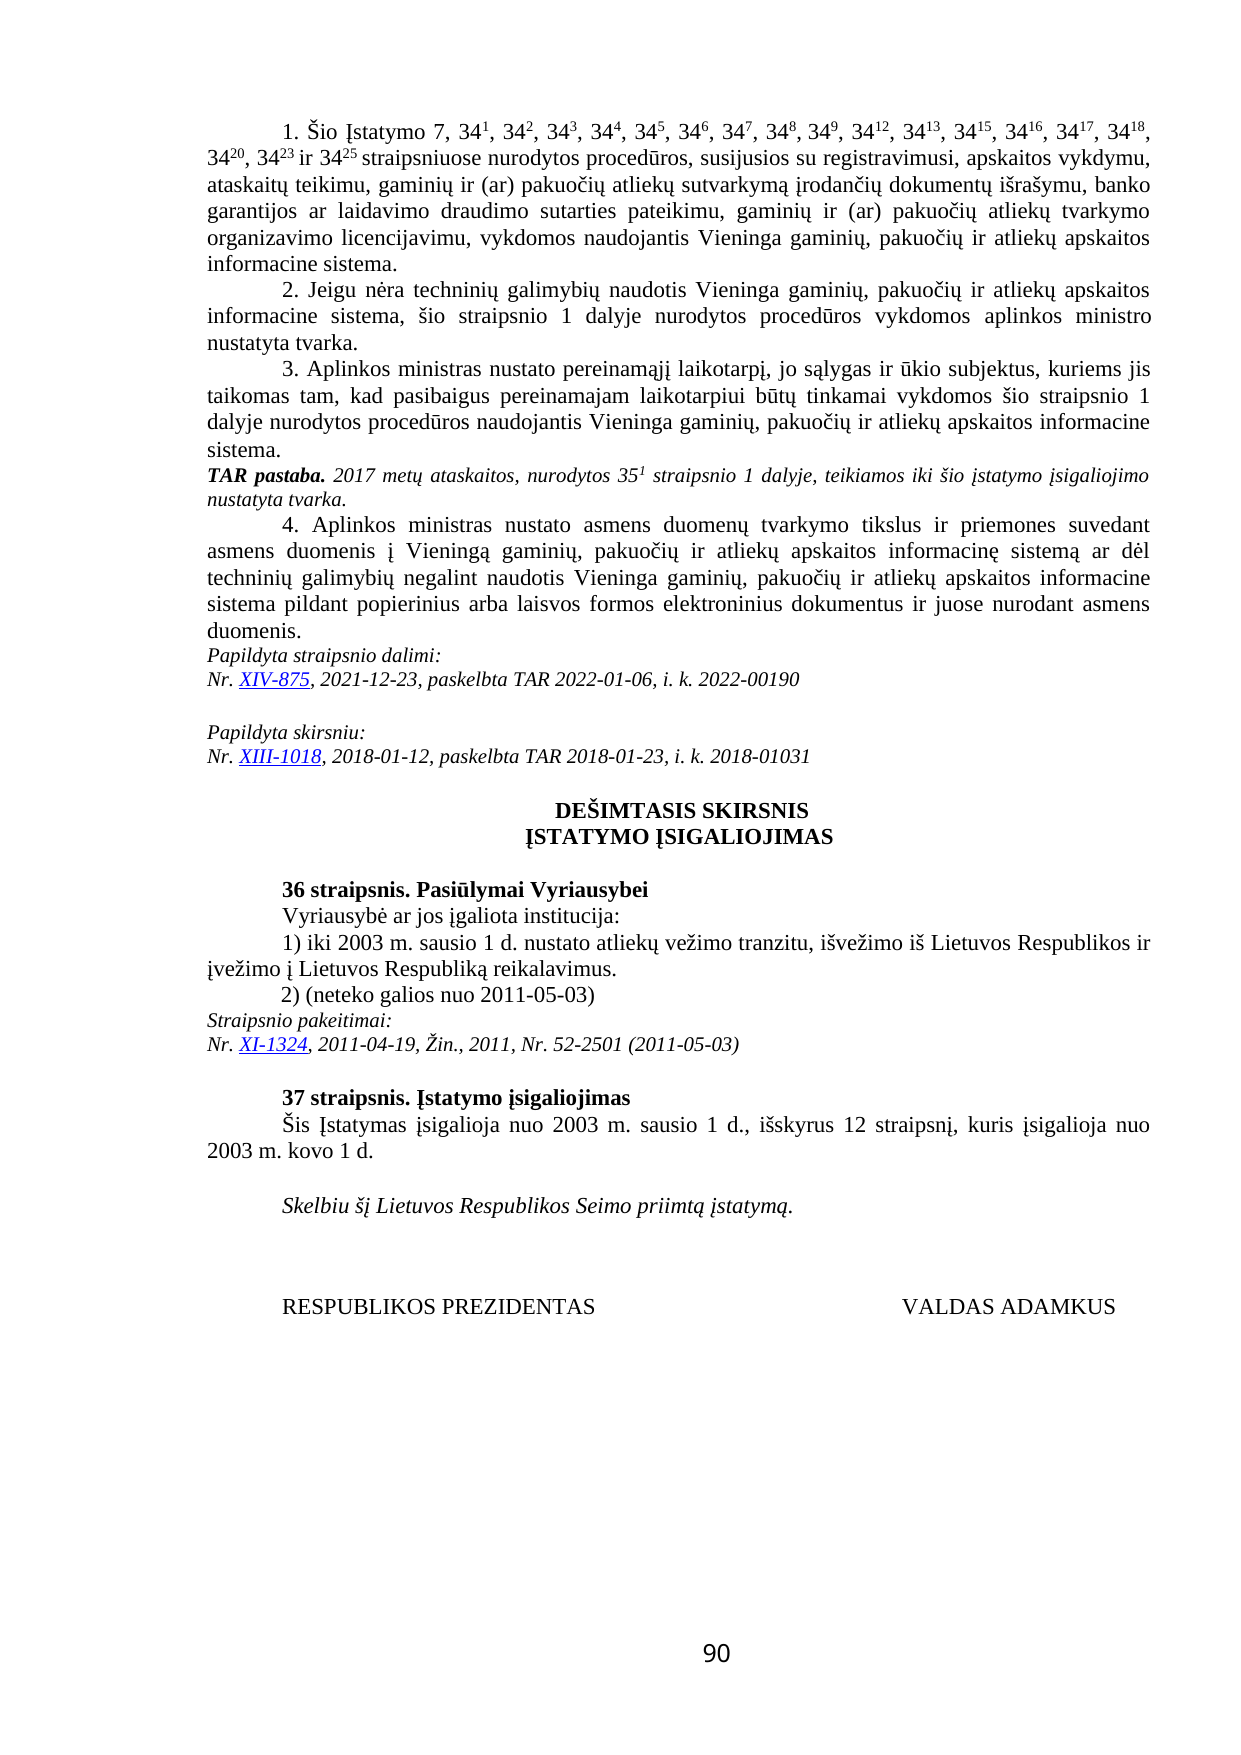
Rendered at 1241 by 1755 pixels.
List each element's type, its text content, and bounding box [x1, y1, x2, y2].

text 37 straipsnis. Įstatymo įsigaliojimas [207, 1084, 1152, 1111]
subtitle dešimtasis skirsnis [207, 797, 1152, 823]
text 4. Aplinkos ministras nustato asmens duomenų tvarkymo tikslus ir priemones suvedant asmens duomenis į Vieningą gaminių, pakuočių ir atliekų apskaitos informacinę sistemą ar dėl techninių galimybių negalint naudotis Vieninga gaminių, pakuočių ir atliekų apskaitos informacine sistema pildant popierinius arba laisvos formos elektroninius dokumentus ir juose nurodant asmens duomenis. [207, 511, 1152, 643]
text Papildyta straipsnio dalimi: [207, 643, 1152, 667]
text Nr. XIII-1018, 2018-01-12, paskelbta TAR 2018-01-23, i. k. 2018-01031 [207, 744, 1152, 768]
text 36 straipsnis. Pasiūlymai Vyriausybei [207, 876, 1152, 902]
text 2) (neteko galios nuo 2011-05-03) [207, 981, 1152, 1008]
text Nr. XIV-875, 2021-12-23, paskelbta TAR 2022-01-06, i. k. 2022-00190 [207, 667, 1152, 691]
text Straipsnio pakeitimai: [207, 1008, 1152, 1032]
text įstatymo įsigaliojimas [207, 823, 1152, 849]
text Vyriausybė ar jos įgaliota institucija: [207, 902, 1152, 928]
text 2. Jeigu nėra techninių galimybių naudotis Vieninga gaminių, pakuočių ir atliekų apskaitos informacine sistema, šio straipsnio 1 dalyje nurodytos procedūros vykdomos aplinkos ministro nustatyta tvarka. [207, 276, 1152, 355]
text RESPUBLIKOS PREZIDENTAS VALDAS ADAMKUS [207, 1293, 1152, 1319]
text Skelbiu šį Lietuvos Respublikos Seimo priimtą įstatymą. [207, 1192, 1152, 1219]
text TAR pastaba. 2017 metų ataskaitos, nurodytos 351 straipsnio 1 dalyje, teikiamos iki šio įstatymo įsigaliojimo nustatyta tvarka. [207, 463, 1152, 511]
text Šis Įstatymas įsigalioja nuo 2003 m. sausio 1 d., išskyrus 12 straipsnį, kuris įsigalioja nuo 2003 m. kovo 1 d. [207, 1111, 1152, 1163]
text 1) iki 2003 m. sausio 1 d. nustato atliekų vežimo tranzitu, išvežimo iš Lietuvos Respublikos ir įvežimo į Lietuvos Respubliką reikalavimus. [207, 928, 1152, 981]
text Nr. XI-1324, 2011-04-19, Žin., 2011, Nr. 52-2501 (2011-05-03) [207, 1032, 1152, 1056]
text 1. Šio Įstatymo 7, 341, 342, 343, 344, 345, 346, 347, 348, 349, 3412, 3413, 3415, 3416, 3417, 3418, 3420, 3423 ir 3425 straipsniuose nurodytos procedūros, susijusios su registravimusi, apskaitos vykdymu, ataskaitų teikimu, gaminių ir (ar) pakuočių atliekų sutvarkymą įrodančių dokumentų išrašymu, banko garantijos ar laidavimo draudimo sutarties pateikimu, gaminių ir (ar) pakuočių atliekų tvarkymo organizavimo licencijavimu, vykdomos naudojantis Vieninga gaminių, pakuočių ir atliekų apskaitos informacine sistema. [207, 118, 1152, 276]
text 3. Aplinkos ministras nustato pereinamąjį laikotarpį, jo sąlygas ir ūkio subjektus, kuriems jis taikomas tam, kad pasibaigus pereinamajam laikotarpiui būtų tinkamai vykdomos šio straipsnio 1 dalyje nurodytos procedūros naudojantis Vieninga gaminių, pakuočių ir atliekų apskaitos informacine sistema. [207, 355, 1152, 463]
text Papildyta skirsniu: [207, 720, 1152, 744]
